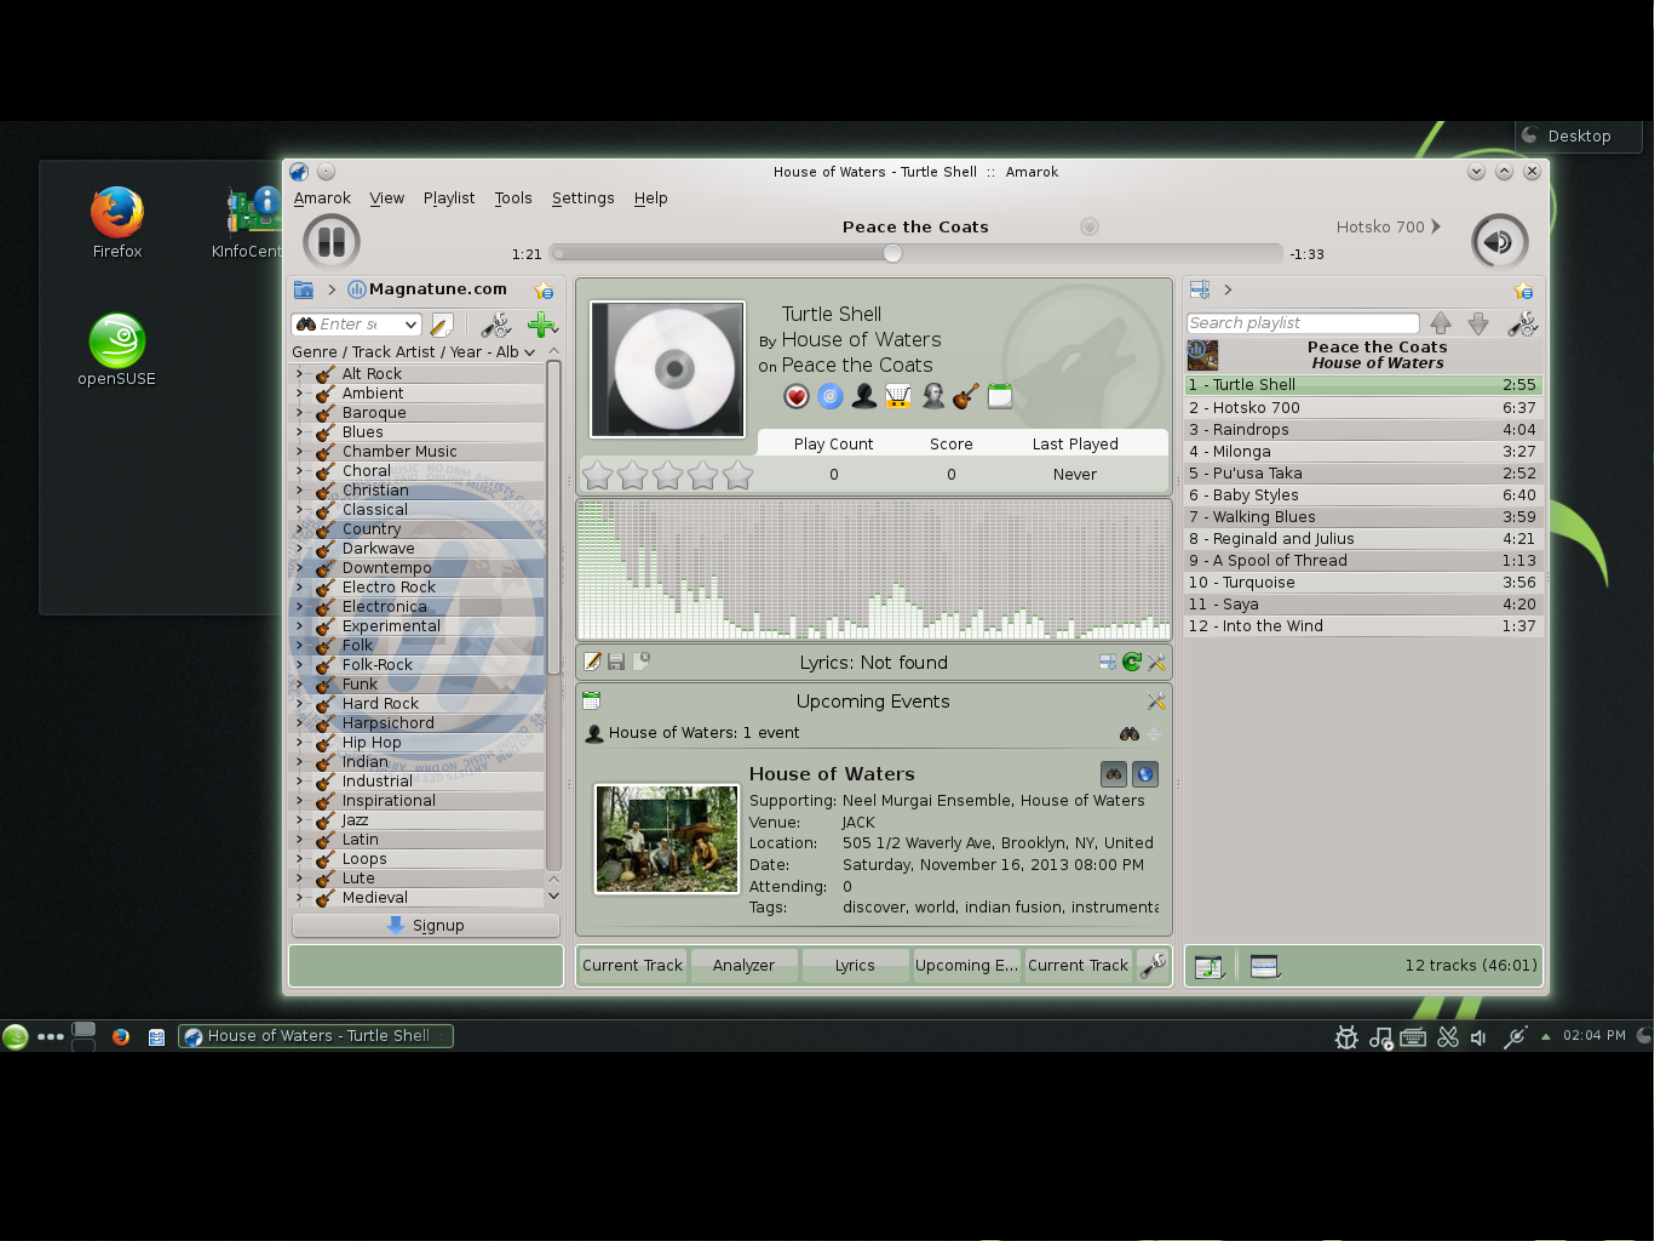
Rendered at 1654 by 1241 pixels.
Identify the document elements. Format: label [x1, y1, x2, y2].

picture [0, 121, 1654, 1052]
text_box [0, 1052, 1654, 1241]
text_box [0, 0, 1654, 121]
